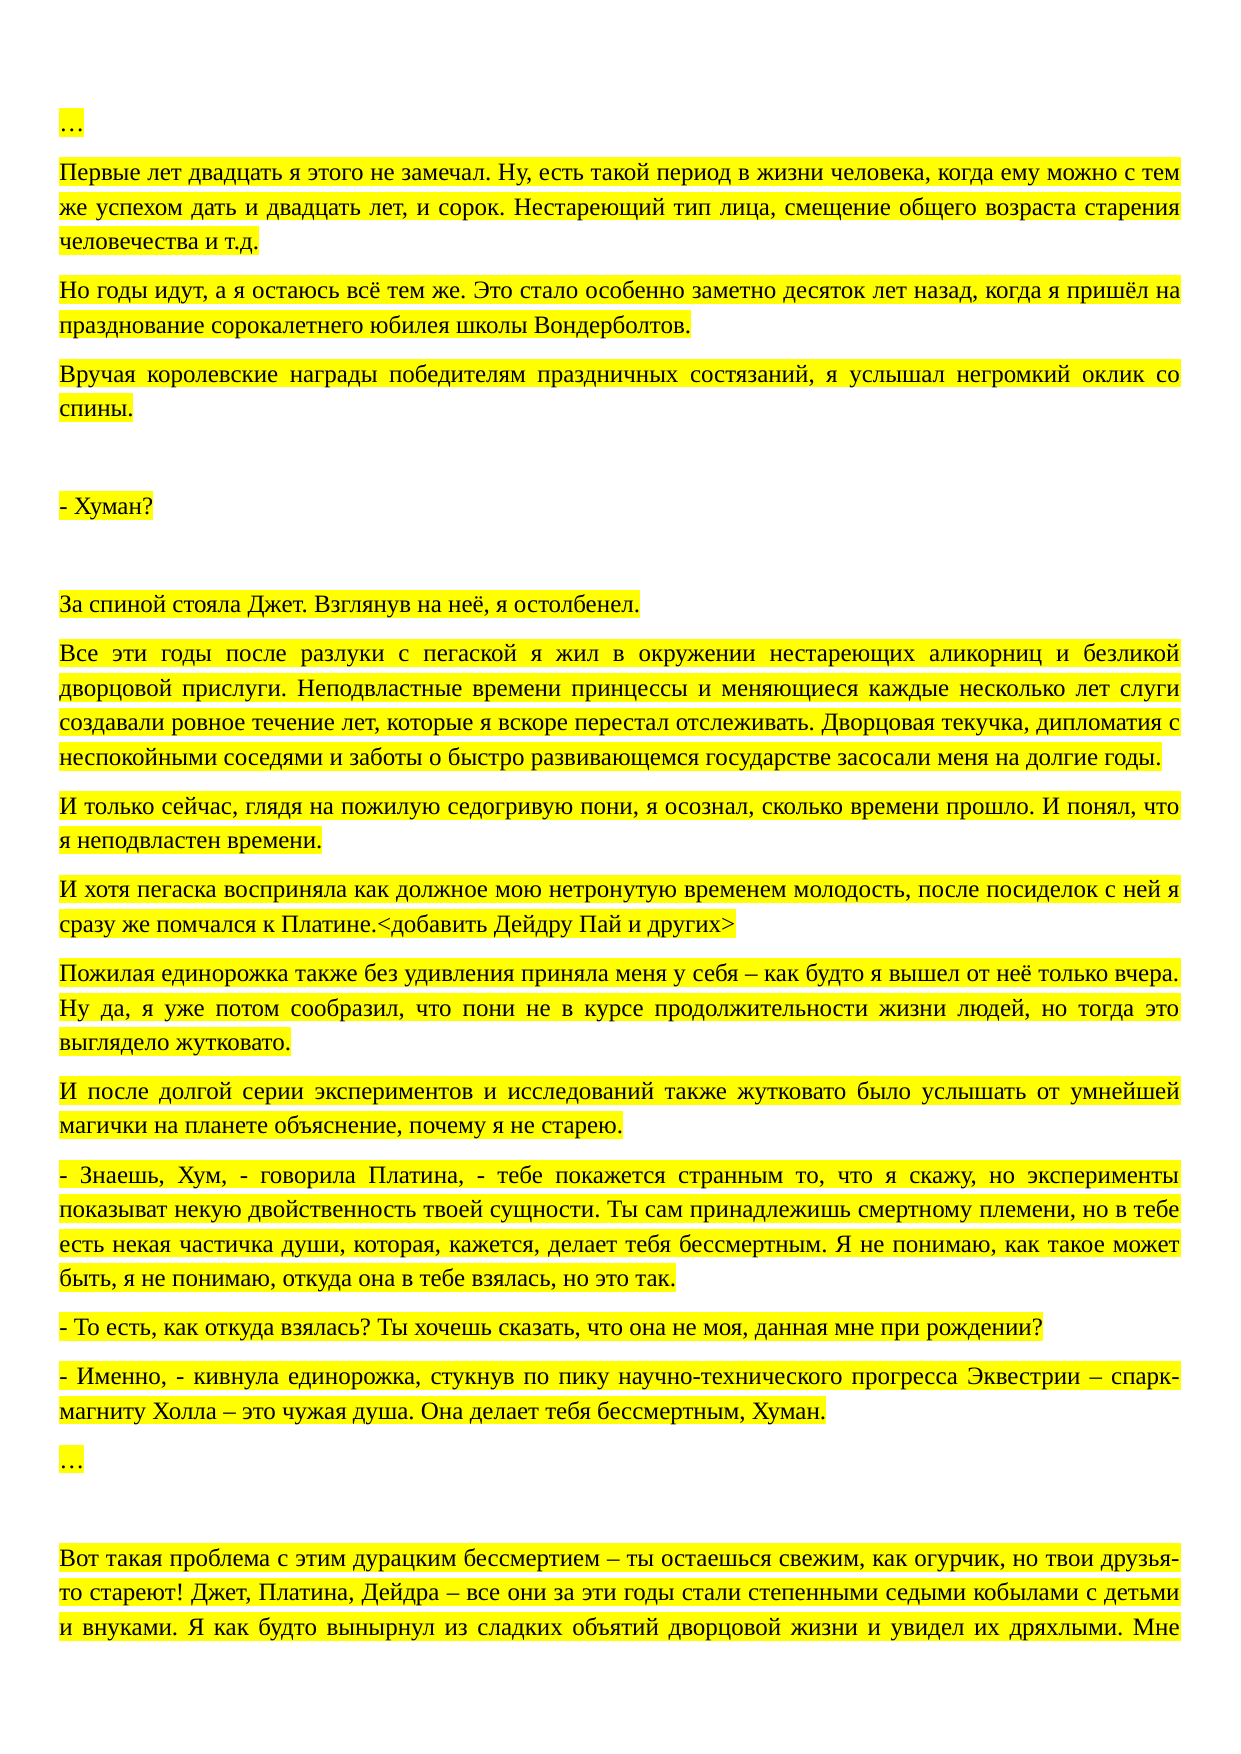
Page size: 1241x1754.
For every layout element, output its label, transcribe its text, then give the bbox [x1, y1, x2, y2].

text - Именно, - кивнула единорожка, стукнув по пику научно-технического прогресса Эквестрии – спарк-магниту Холла – это чужая душа. Она делает тебя бессмертным, Хуман. [59, 1361, 1181, 1424]
text - То есть, как откуда взялась? Ты хочешь сказать, что она не моя, данная мне при рождении? [59, 1312, 1181, 1341]
text За спиной стояла Джет. Взглянув на неё, я остолбенел. [59, 589, 1181, 618]
text Пожилая единорожка также без удивления приняла меня у себя – как будто я вышел от неё только вчера. Ну да, я уже потом сообразил, что пони не в курсе продолжительности жизни людей, но тогда это выглядело жутковато. [59, 958, 1181, 1056]
text … [59, 1445, 1181, 1473]
text Все эти годы после разлуки с пегаской я жил в окружении нестареющих аликорниц и безликой дворцовой прислуги. Неподвластные времени принцессы и меняющиеся каждые несколько лет слуги создавали ровное течение лет, которые я вскоре перестал отслеживать. Дворцовая текучка, дипломатия с неспокойными соседями и заботы о быстро развивающемся государстве засосали меня на долгие годы. [59, 638, 1181, 771]
text И после долгой серии экспериментов и исследований также жутковато было услышать от умнейшей магички на планете объяснение, почему я не старею. [59, 1076, 1181, 1139]
text И только сейчас, глядя на пожилую седогривую пони, я осознал, сколько времени прошло. И понял, что я неподвластен времени. [59, 791, 1181, 854]
text … [59, 108, 1181, 137]
text Вот такая проблема с этим дурацким бессмертием – ты остаешься свежим, как огурчик, но твои друзья-то стареют! Джет, Платина, Дейдра – все они за эти годы стали степенными седыми кобылами с детьми и внуками. Я как будто вынырнул из сладких объятий дворцовой жизни и увидел их дряхлыми. Мне [59, 1543, 1181, 1641]
text Но годы идут, а я остаюсь всё тем же. Это стало особенно заметно десяток лет назад, когда я пришёл на празднование сорокалетнего юбилея школы Вондерболтов. [59, 275, 1181, 338]
text Первые лет двадцать я этого не замечал. Ну, есть такой период в жизни человека, когда ему можно с тем же успехом дать и двадцать лет, и сорок. Нестареющий тип лица, смещение общего возраста старения человечества и т.д. [59, 157, 1181, 255]
text - Знаешь, Хум, - говорила Платина, - тебе покажется странным то, что я скажу, но эксперименты показыват некую двойственность твоей сущности. Ты сам принадлежишь смертному племени, но в тебе есть некая частичка души, которая, кажется, делает тебя бессмертным. Я не понимаю, как такое может быть, я не понимаю, откуда она в тебе взялась, но это так. [59, 1160, 1181, 1292]
text И хотя пегаска восприняла как должное мою нетронутую временем молодость, после посиделок с ней я сразу же помчался к Платине.<добавить Дейдру Пай и других> [59, 874, 1181, 938]
text - Хуман? [59, 491, 1181, 520]
text Вручая королевские награды победителям праздничных состязаний, я услышал негромкий оклик со спины. [59, 359, 1181, 422]
